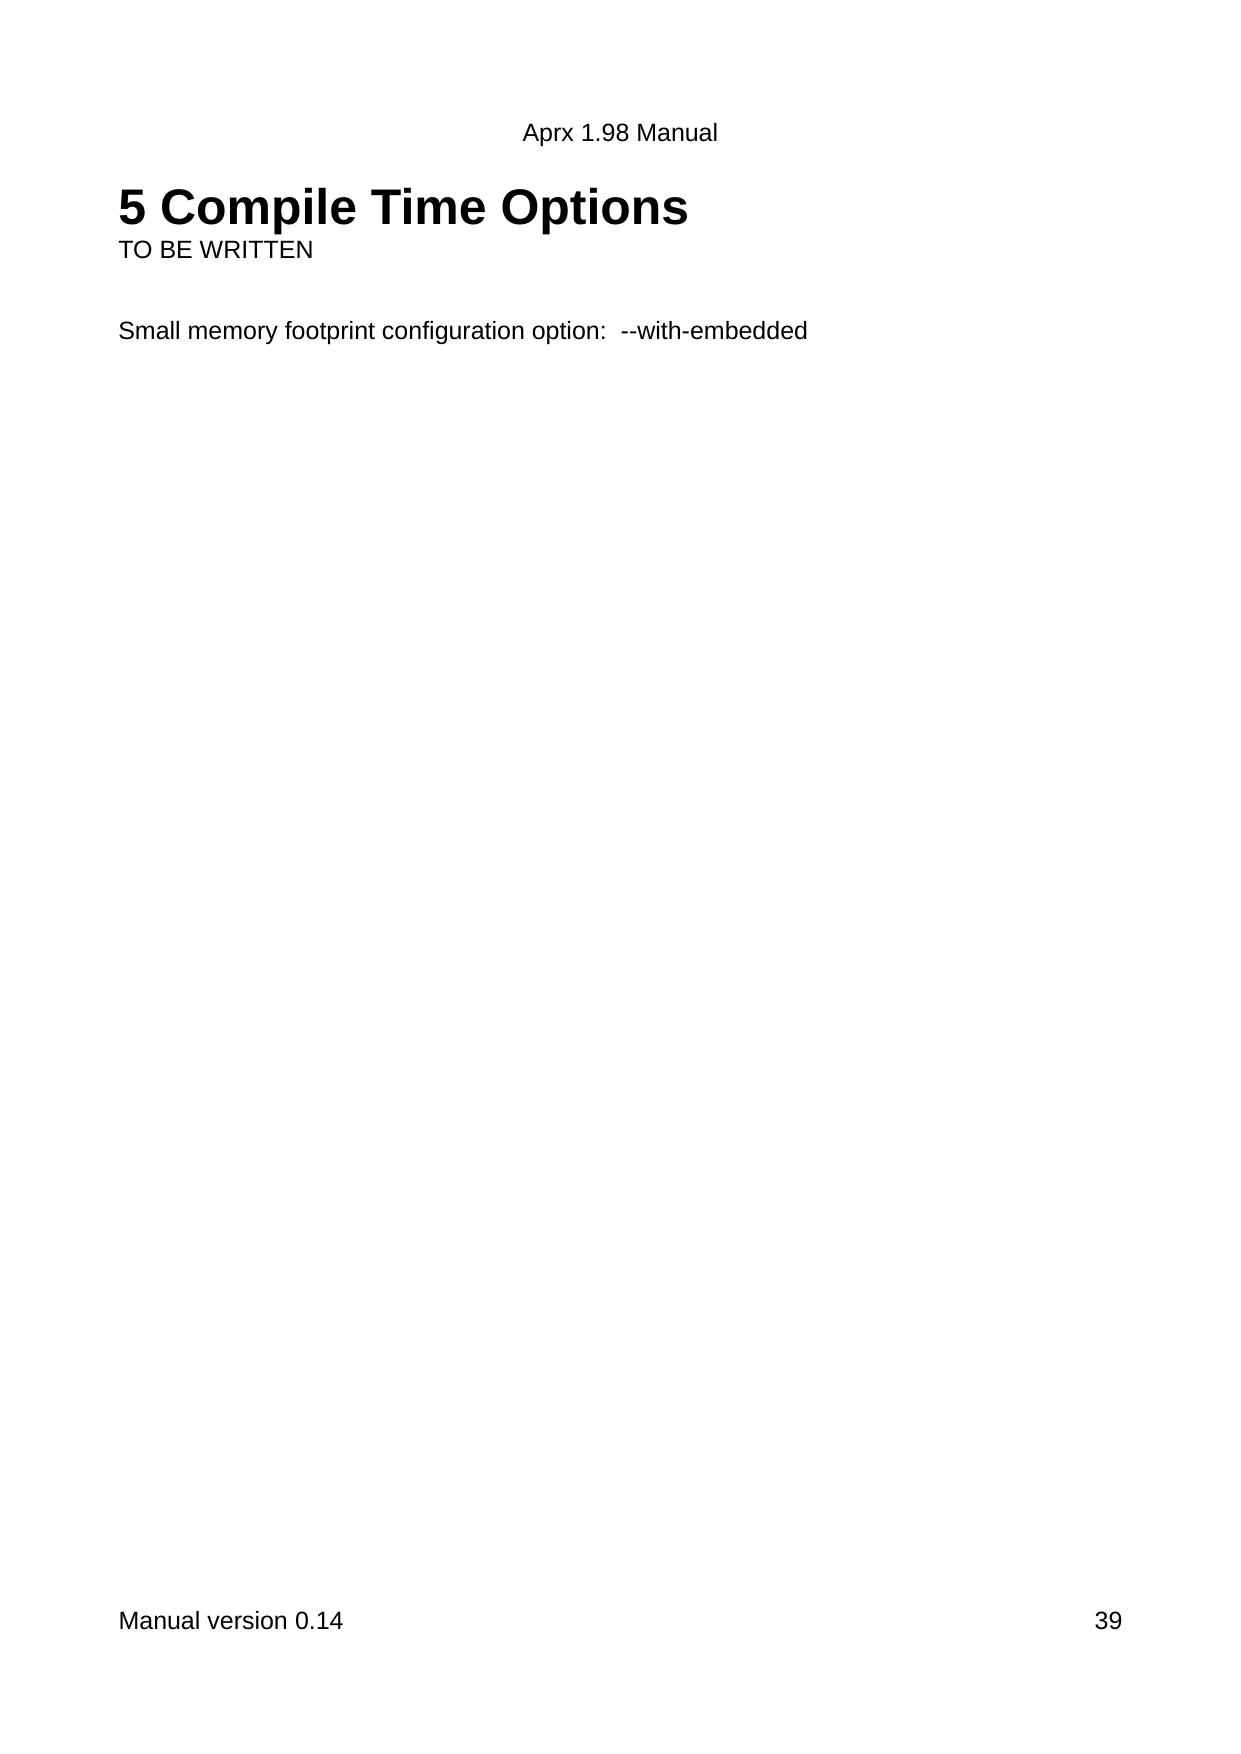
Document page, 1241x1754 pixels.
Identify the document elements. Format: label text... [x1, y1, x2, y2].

subtitle Compile Time Options [118, 177, 1122, 234]
text Small memory footprint configuration option: --with-embedded [118, 316, 1122, 344]
text TO BE WRITTEN [118, 234, 1122, 263]
